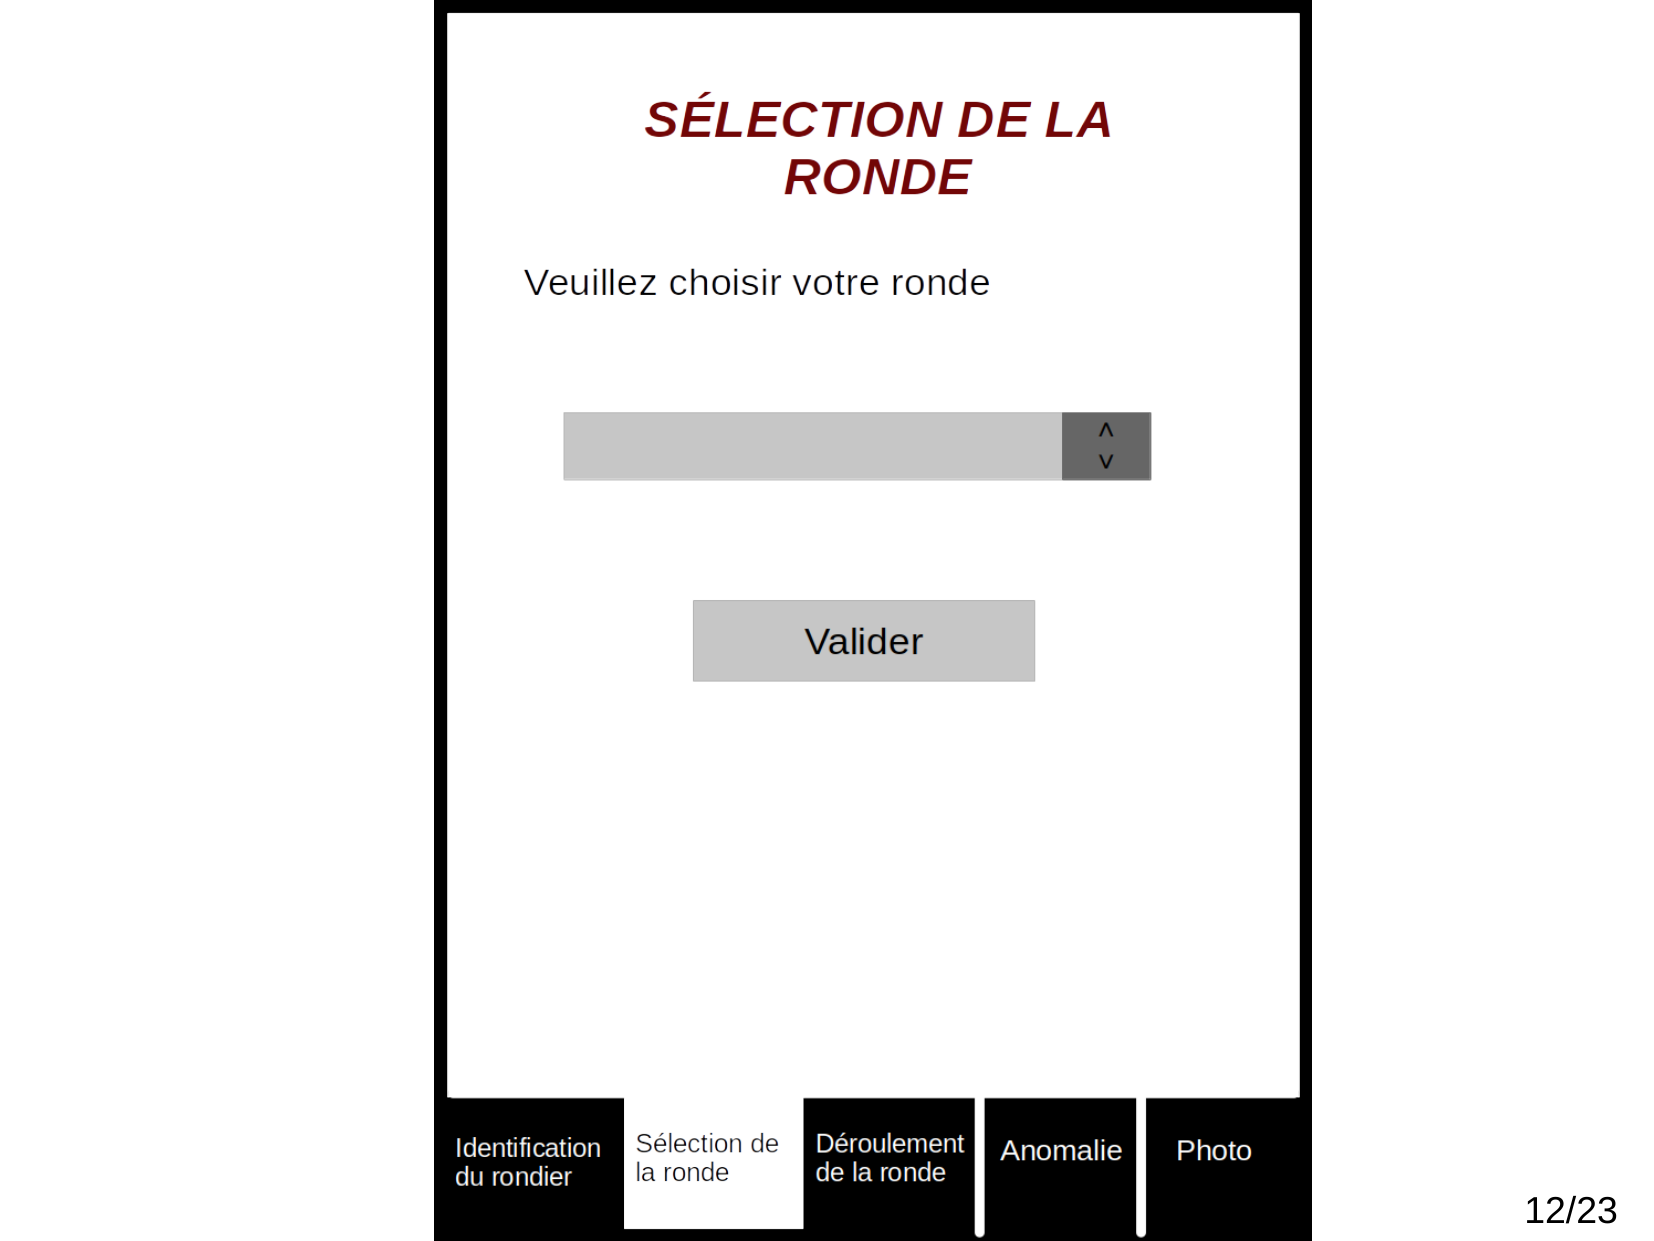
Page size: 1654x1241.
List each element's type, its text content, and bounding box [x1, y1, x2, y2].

picture [434, 0, 1312, 1241]
text_box <numéro>/23 [1509, 1182, 1654, 1241]
